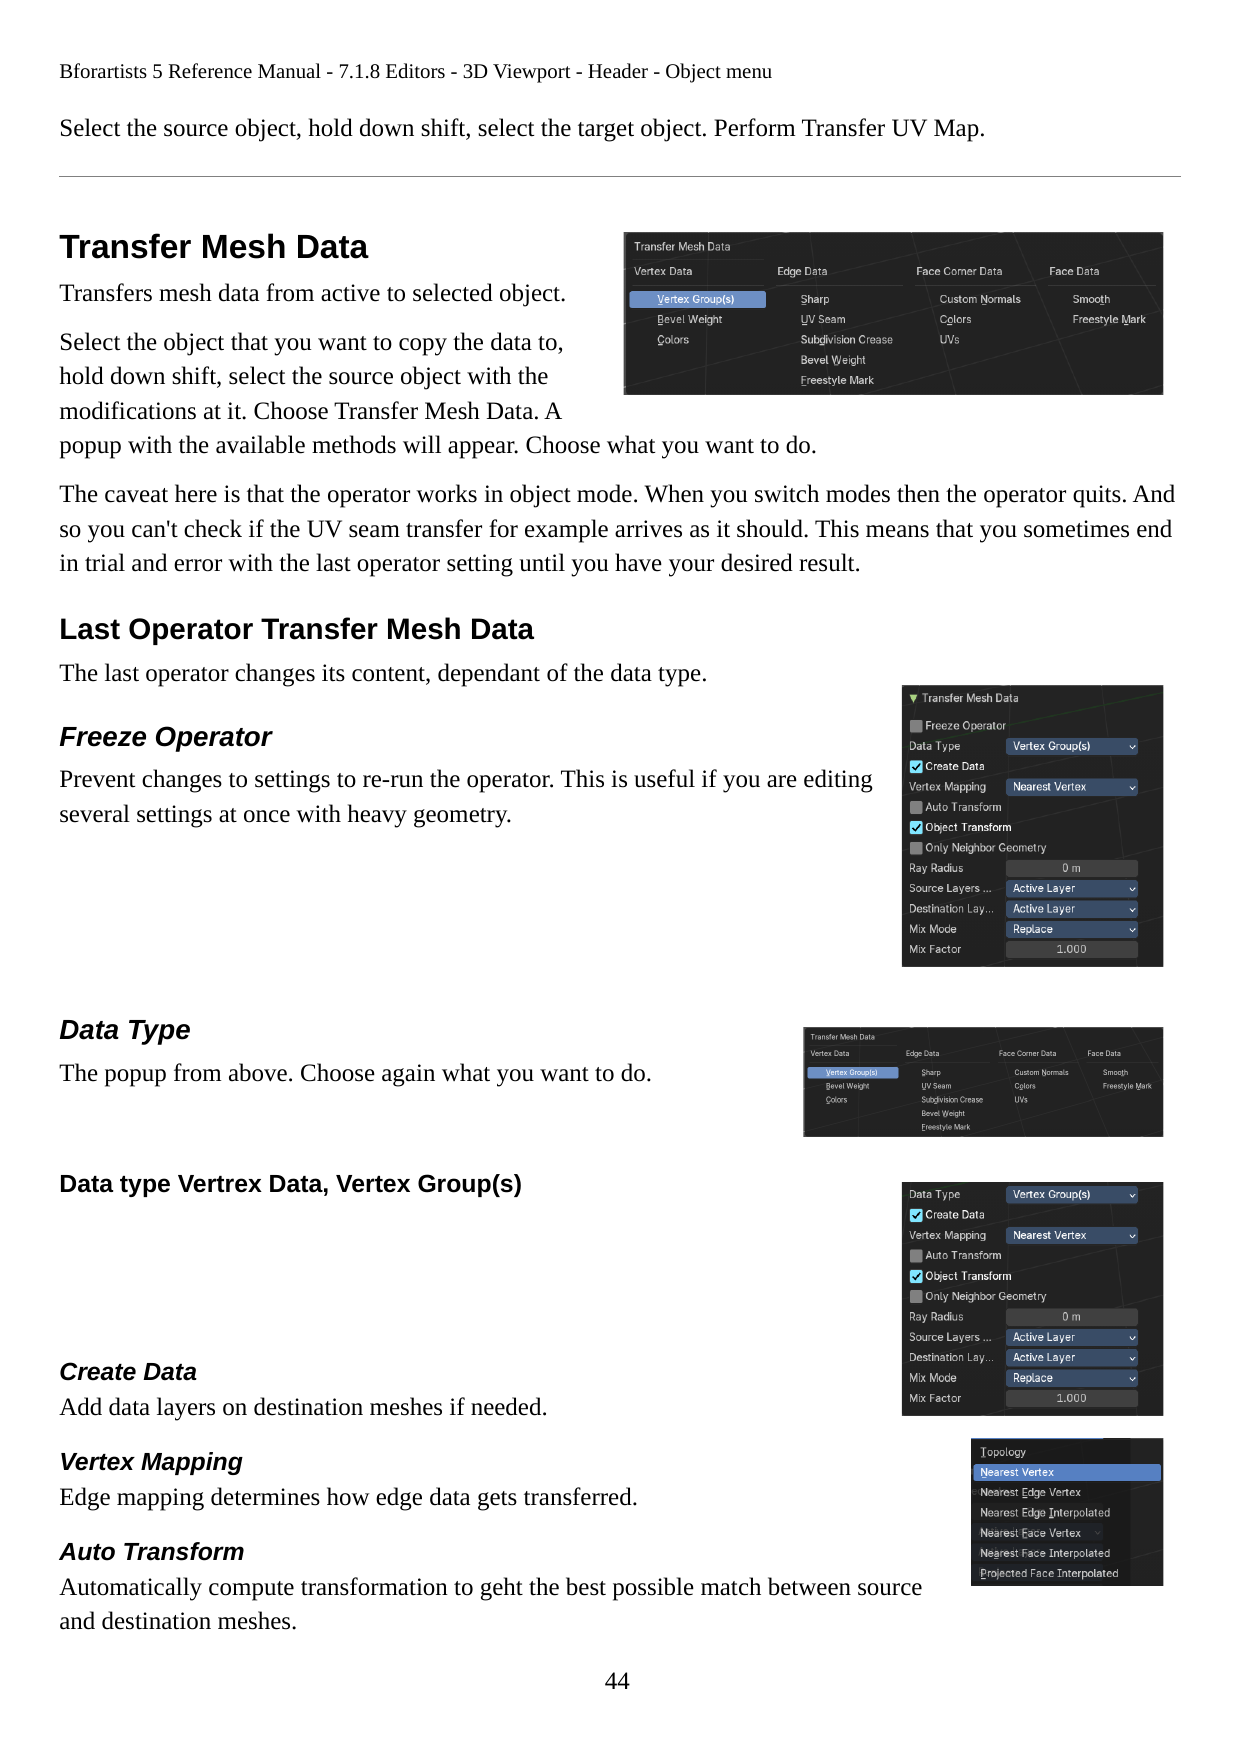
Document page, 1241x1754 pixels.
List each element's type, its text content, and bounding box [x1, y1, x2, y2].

subtitle [1164, 720, 1181, 752]
picture [971, 1438, 1164, 1586]
picture [803, 1027, 1164, 1137]
text Select the source object, hold down shift, select the target object. Perform Transfer UV Map. [59, 113, 1181, 141]
text Transfers mesh data from active to selected object. [59, 278, 623, 307]
text The caveat here is that the operator works in object mode. When you switch modes then the operator quits. And so you can't check if the UV seam transfer for example arrives as it should. This means that you sometimes end in trial and error with the last operator setting until you have your desired result. [59, 479, 1181, 577]
picture [901, 1182, 1164, 1416]
text The last operator changes its content, dependant of the data type. [59, 658, 1181, 687]
subtitle Auto Transform [59, 1537, 971, 1566]
text Edge mapping determines how edge data gets transferred. [59, 1482, 971, 1511]
text Automatically compute transformation to geht the best possible match between source and destination meshes. [59, 1572, 1181, 1635]
subtitle Create Data [59, 1357, 901, 1385]
subtitle [1164, 1447, 1181, 1476]
subtitle Freeze Operator [59, 720, 901, 752]
text Add data layers on destination meshes if needed. [59, 1392, 1181, 1420]
subtitle [1164, 1537, 1181, 1566]
text The popup from above. Choose again what you want to do. [59, 1058, 803, 1087]
text Select the object that you want to copy the data to, hold down shift, select the source object with the modifications at it. Choose Transfer Mesh Data. A popup with the available methods will appear. Choose what you want to do. [59, 327, 1181, 459]
subtitle Transfer Mesh Data [59, 227, 1181, 265]
subtitle Vertex Mapping [59, 1447, 971, 1476]
picture [901, 685, 1164, 967]
subtitle [1164, 1357, 1181, 1385]
subtitle Data type Vertrex Data, Vertex Group(s) [59, 1169, 1181, 1197]
subtitle Data Type [59, 1014, 1181, 1046]
subtitle Last Operator Transfer Mesh Data [59, 612, 1181, 646]
text Prevent changes to settings to re-run the operator. This is useful if you are editing several settings at once with heavy geometry. [59, 764, 901, 828]
picture [623, 232, 1164, 395]
